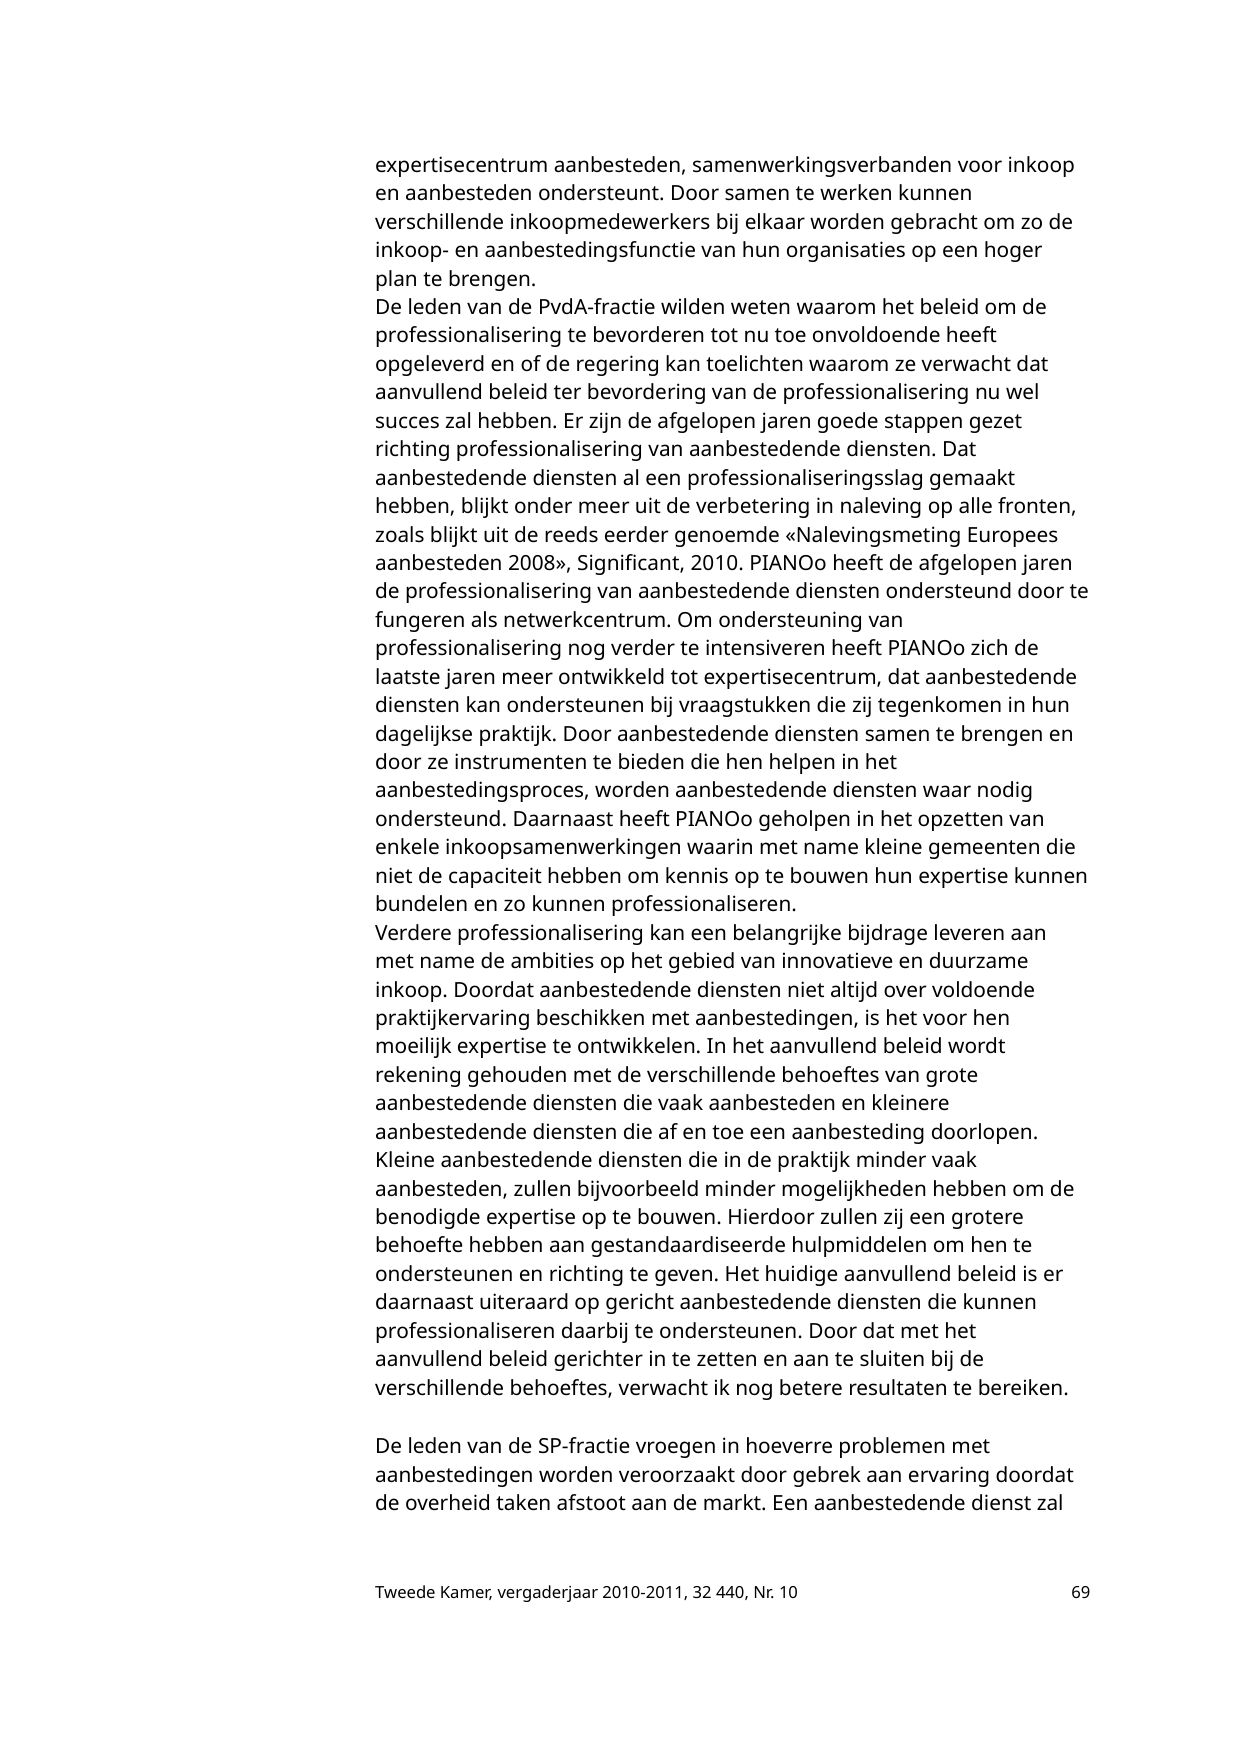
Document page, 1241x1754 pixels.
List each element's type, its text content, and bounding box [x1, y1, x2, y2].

text De leden van de PvdA-fractie wilden weten waarom het beleid om de professionalisering te bevorderen tot nu toe onvoldoende heeft opgeleverd en of de regering kan toelichten waarom ze verwacht dat aanvullend beleid ter bevordering van de professionalisering nu wel succes zal hebben. Er zijn de afgelopen jaren goede stappen gezet richting professionalisering van aanbestedende diensten. Dat aanbestedende diensten al een professionaliseringsslag gemaakt hebben, blijkt onder meer uit de verbetering in naleving op alle fronten, zoals blijkt uit de reeds eerder genoemde «Nalevingsmeting Europees aanbesteden 2008», Significant, 2010. PIANOo heeft de afgelopen jaren de professionalisering van aanbestedende diensten ondersteund door te fungeren als netwerkcentrum. Om ondersteuning van professionalisering nog verder te intensiveren heeft PIANOo zich de laatste jaren meer ontwikkeld tot expertisecentrum, dat aanbestedende diensten kan ondersteunen bij vraagstukken die zij tegenkomen in hun dagelijkse praktijk. Door aanbestedende diensten samen te brengen en door ze instrumenten te bieden die hen helpen in het aanbestedingsproces, worden aanbestedende diensten waar nodig ondersteund. Daarnaast heeft PIANOo geholpen in het opzetten van enkele inkoopsamenwerkingen waarin met name kleine gemeenten die niet de capaciteit hebben om kennis op te bouwen hun expertise kunnen bundelen en zo kunnen professionaliseren. [375, 292, 1090, 918]
text expertisecentrum aanbesteden, samenwerkingsverbanden voor inkoop en aanbesteden ondersteunt. Door samen te werken kunnen verschillende inkoopmedewerkers bij elkaar worden gebracht om zo de inkoop- en aanbestedingsfunctie van hun organisaties op een hoger plan te brengen. [375, 150, 1090, 292]
text De leden van de SP-fractie vroegen in hoeverre problemen met aanbestedingen worden veroorzaakt door gebrek aan ervaring doordat de overheid taken afstoot aan de markt. Een aanbestedende dienst zal [375, 1431, 1090, 1517]
text Verdere professionalisering kan een belangrijke bijdrage leveren aan met name de ambities op het gebied van innovatieve en duurzame inkoop. Doordat aanbestedende diensten niet altijd over voldoende praktijkervaring beschikken met aanbestedingen, is het voor hen moeilijk expertise te ontwikkelen. In het aanvullend beleid wordt rekening gehouden met de verschillende behoeftes van grote aanbestedende diensten die vaak aanbesteden en kleinere aanbestedende diensten die af en toe een aanbesteding doorlopen. Kleine aanbestedende diensten die in de praktijk minder vaak aanbesteden, zullen bijvoorbeeld minder mogelijkheden hebben om de benodigde expertise op te bouwen. Hierdoor zullen zij een grotere behoefte hebben aan gestandaardiseerde hulpmiddelen om hen te ondersteunen en richting te geven. Het huidige aanvullend beleid is er daarnaast uiteraard op gericht aanbestedende diensten die kunnen professionaliseren daarbij te ondersteunen. Door dat met het aanvullend beleid gerichter in te zetten en aan te sluiten bij de verschillende behoeftes, verwacht ik nog betere resultaten te bereiken. [375, 918, 1090, 1401]
